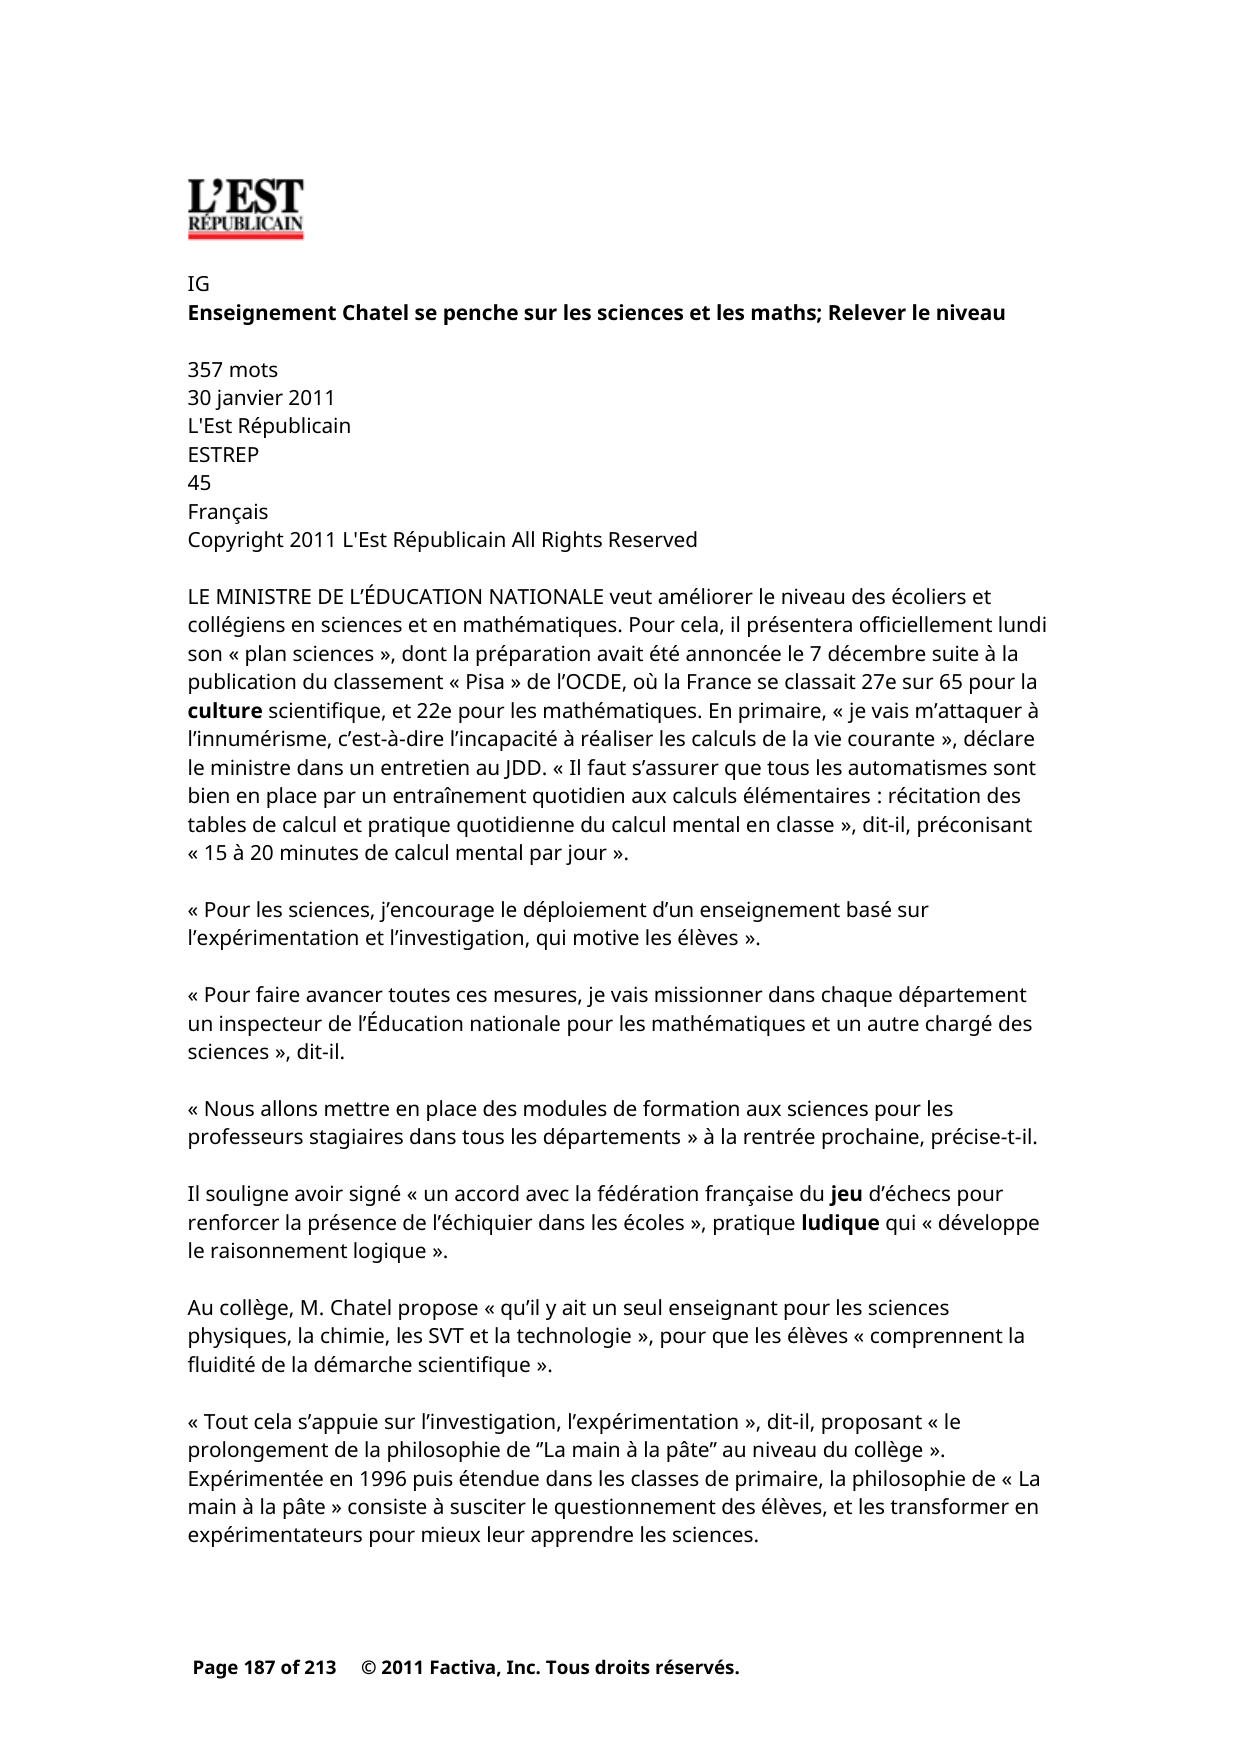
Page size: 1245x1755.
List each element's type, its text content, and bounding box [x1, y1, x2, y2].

text Enseignement Chatel se penche sur les sciences et les maths; Relever le niveau [187, 298, 1057, 326]
text Français [187, 497, 1057, 525]
text IG [187, 269, 1057, 298]
text « Nous allons mettre en place des modules de formation aux sciences pour les professeurs stagiaires dans tous les départements » à la rentrée prochaine, précise-t-il. [187, 1094, 1057, 1151]
text « Tout cela s’appuie sur l’investigation, l’expérimentation », dit-il, proposant « le prolongement de la philosophie de ‘’La main à la pâte’’ au niveau du collège ». Expérimentée en 1996 puis étendue dans les classes de primaire, la philosophie de « La main à la pâte » consiste à susciter le questionnement des élèves, et les transformer en expérimentateurs pour mieux leur apprendre les sciences. [187, 1407, 1057, 1549]
text Au collège, M. Chatel propose « qu’il y ait un seul enseignant pour les sciences physiques, la chimie, les SVT et la technologie », pour que les élèves « comprennent la fluidité de la démarche scientifique ». [187, 1293, 1057, 1378]
text Il souligne avoir signé « un accord avec la fédération française du jeu d’échecs pour renforcer la présence de l’échiquier dans les écoles », pratique ludique qui « développe le raisonnement logique ». [187, 1179, 1057, 1265]
text 45 [187, 468, 1057, 497]
text L'Est Républicain [187, 412, 1057, 440]
text ESTREP [187, 440, 1057, 468]
text 30 janvier 2011 [187, 383, 1057, 412]
text « Pour faire avancer toutes ces mesures, je vais missionner dans chaque département un inspecteur de l’Éducation nationale pour les mathématiques et un autre chargé des sciences », dit-il. [187, 980, 1057, 1066]
text 357 mots [187, 355, 1057, 383]
picture [187, 178, 305, 241]
text LE MINISTRE DE L’ÉDUCATION NATIONALE veut améliorer le niveau des écoliers et collégiens en sciences et en mathématiques. Pour cela, il présentera officiellement lundi son « plan sciences », dont la préparation avait été annoncée le 7 décembre suite à la publication du classement « Pisa » de l’OCDE, où la France se classait 27e sur 65 pour la culture scientifique, et 22e pour les mathématiques. En primaire, « je vais m’attaquer à l’innumérisme, c’est-à-dire l’incapacité à réaliser les calculs de la vie courante », déclare le ministre dans un entretien au JDD. « Il faut s’assurer que tous les automatismes sont bien en place par un entraînement quotidien aux calculs élémentaires : récitation des tables de calcul et pratique quotidienne du calcul mental en classe », dit-il, préconisant « 15 à 20 minutes de calcul mental par jour ». [187, 582, 1057, 867]
text Copyright 2011 L'Est Républicain All Rights Reserved [187, 525, 1057, 554]
text « Pour les sciences, j’encourage le déploiement d’un enseignement basé sur l’expérimentation et l’investigation, qui motive les élèves ». [187, 895, 1057, 952]
